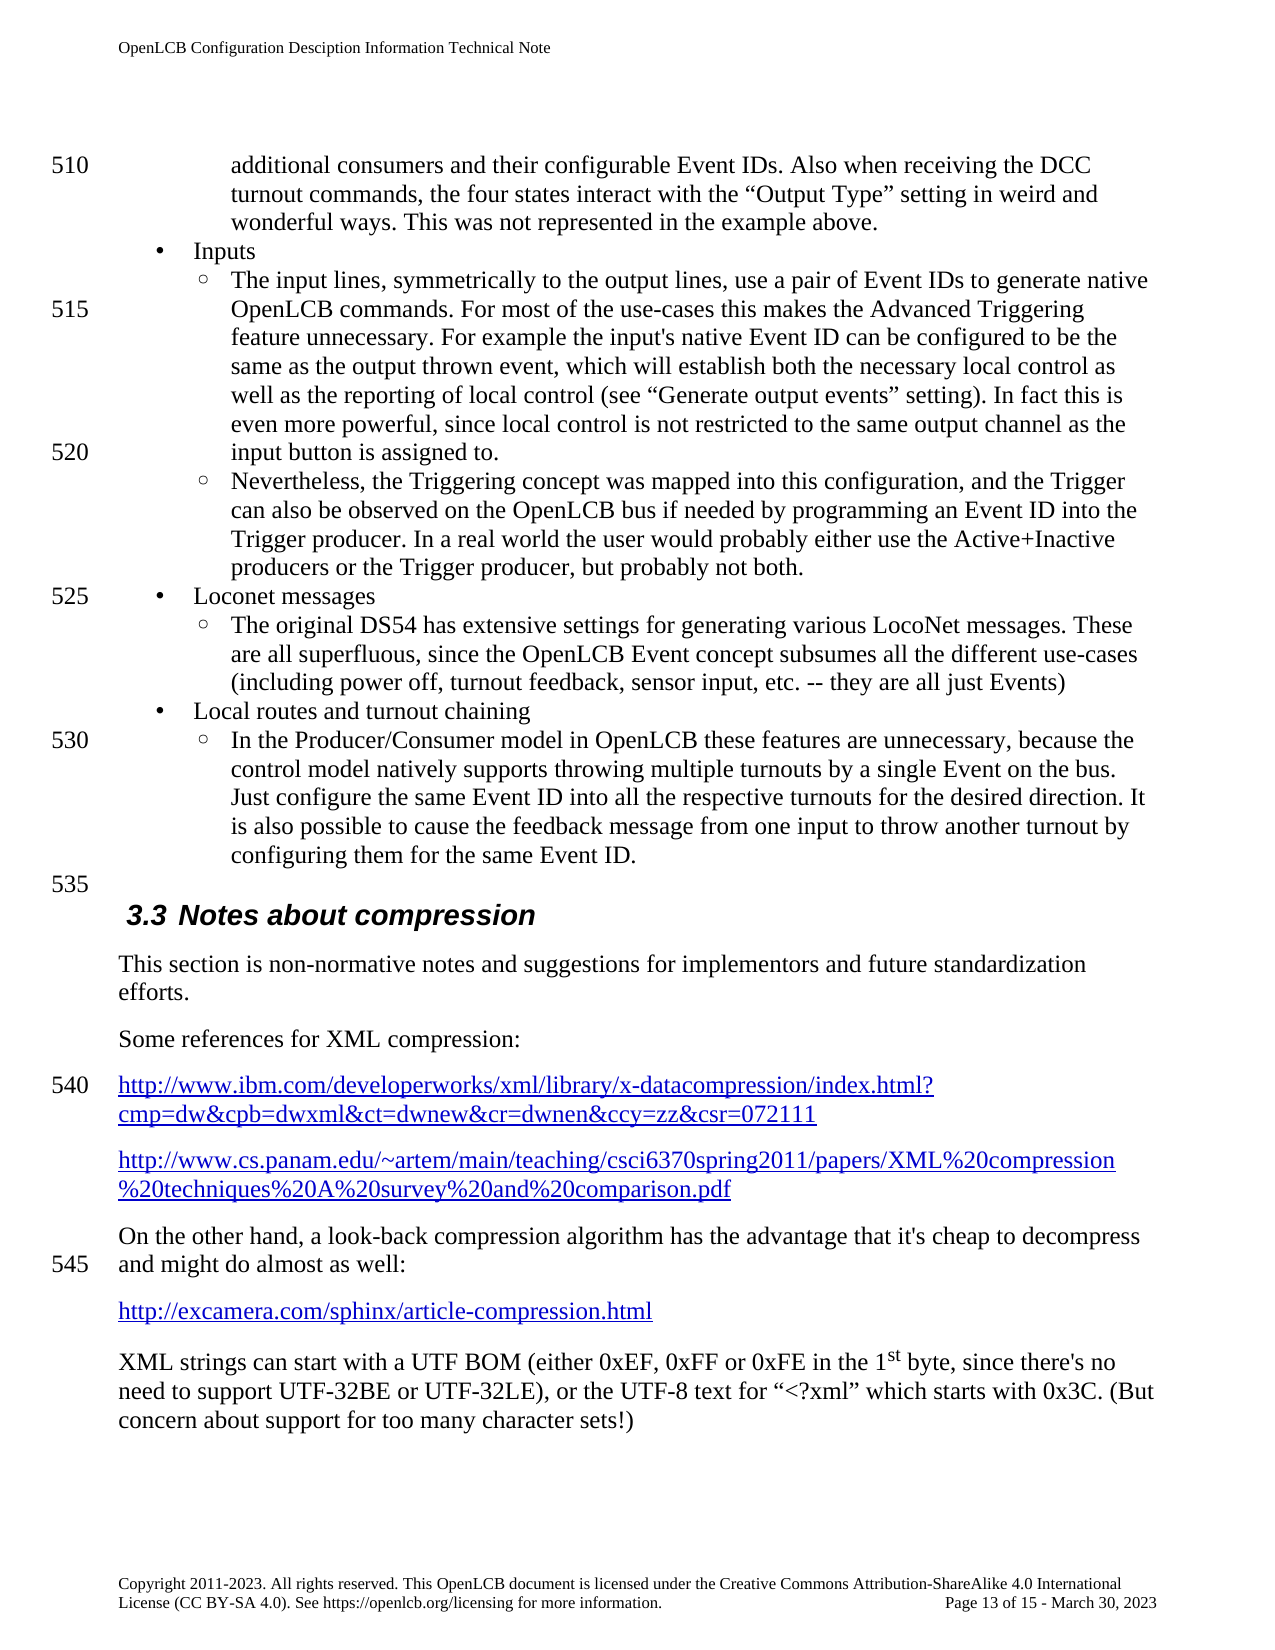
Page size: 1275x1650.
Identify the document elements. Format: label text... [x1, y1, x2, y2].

text On the other hand, a look-back compression algorithm has the advantage that it's cheap to decompress and might do almost as well: [118, 1221, 1157, 1278]
text http://www.ibm.com/developerworks/xml/library/x-datacompression/index.html?cmp=dw&cpb=dwxml&ct=dwnew&cr=dwnen&ccy=zz&csr=072111 [118, 1070, 1157, 1128]
text http://www.cs.panam.edu/~artem/main/teaching/csci6370spring2011/papers/XML%20compression%20techniques%20A%20survey%20and%20comparison.pdf [118, 1146, 1157, 1203]
list Nevertheless, the Triggering concept was mapped into this configuration, and the Trigger can also be observed on the OpenLCB bus if needed by programming an Event ID into the Trigger producer. In a real world the user would probably either use the Active+Inactive producers or the Trigger producer, but probably not both. [193, 466, 1157, 581]
list Loconet messages [156, 581, 1157, 610]
text XML strings can start with a UTF BOM (either 0xEF, 0xFF or 0xFE in the 1st byte, since there's no need to support UTF-32BE or UTF-32LE), or the UTF-8 text for “<?xml” which starts with 0x3C. (But concern about support for too many character sets!) [118, 1342, 1157, 1433]
text Some references for XML compression: [118, 1024, 1157, 1053]
list The input lines, symmetrically to the output lines, use a pair of Event IDs to generate native OpenLCB commands. For most of the use-cases this makes the Advanced Triggering feature unnecessary. For example the input's native Event ID can be configured to be the same as the output thrown event, which will establish both the necessary local control as well as the reporting of local control (see “Generate output events” setting). In fact this is even more powerful, since local control is not restricted to the same output channel as the input button is assigned to. [193, 265, 1157, 466]
list In the Producer/Consumer model in OpenLCB these features are unnecessary, because the control model natively supports throwing multiple turnouts by a single Event on the bus. Just configure the same Event ID into all the respective turnouts for the desired direction. It is also possible to cause the feedback message from one input to throw another turnout by configuring them for the same Event ID. [193, 725, 1157, 869]
subtitle Notes about compression [118, 897, 1157, 931]
list Local routes and turnout chaining [156, 696, 1157, 725]
list Inputs [156, 236, 1157, 265]
list The original DS54 has extensive settings for generating various LocoNet messages. These are all superfluous, since the OpenLCB Event concept subsumes all the different use-cases (including power off, turnout feedback, sensor input, etc. -- they are all just Events) [193, 610, 1157, 696]
text http://excamera.com/sphinx/article-compression.html [118, 1296, 1157, 1325]
text This section is non-normative notes and suggestions for implementors and future standardization efforts. [118, 949, 1157, 1006]
list additional consumers and their configurable Event IDs. Also when receiving the DCC turnout commands, the four states interact with the “Output Type” setting in weird and wonderful ways. This was not represented in the example above. [193, 150, 1157, 236]
